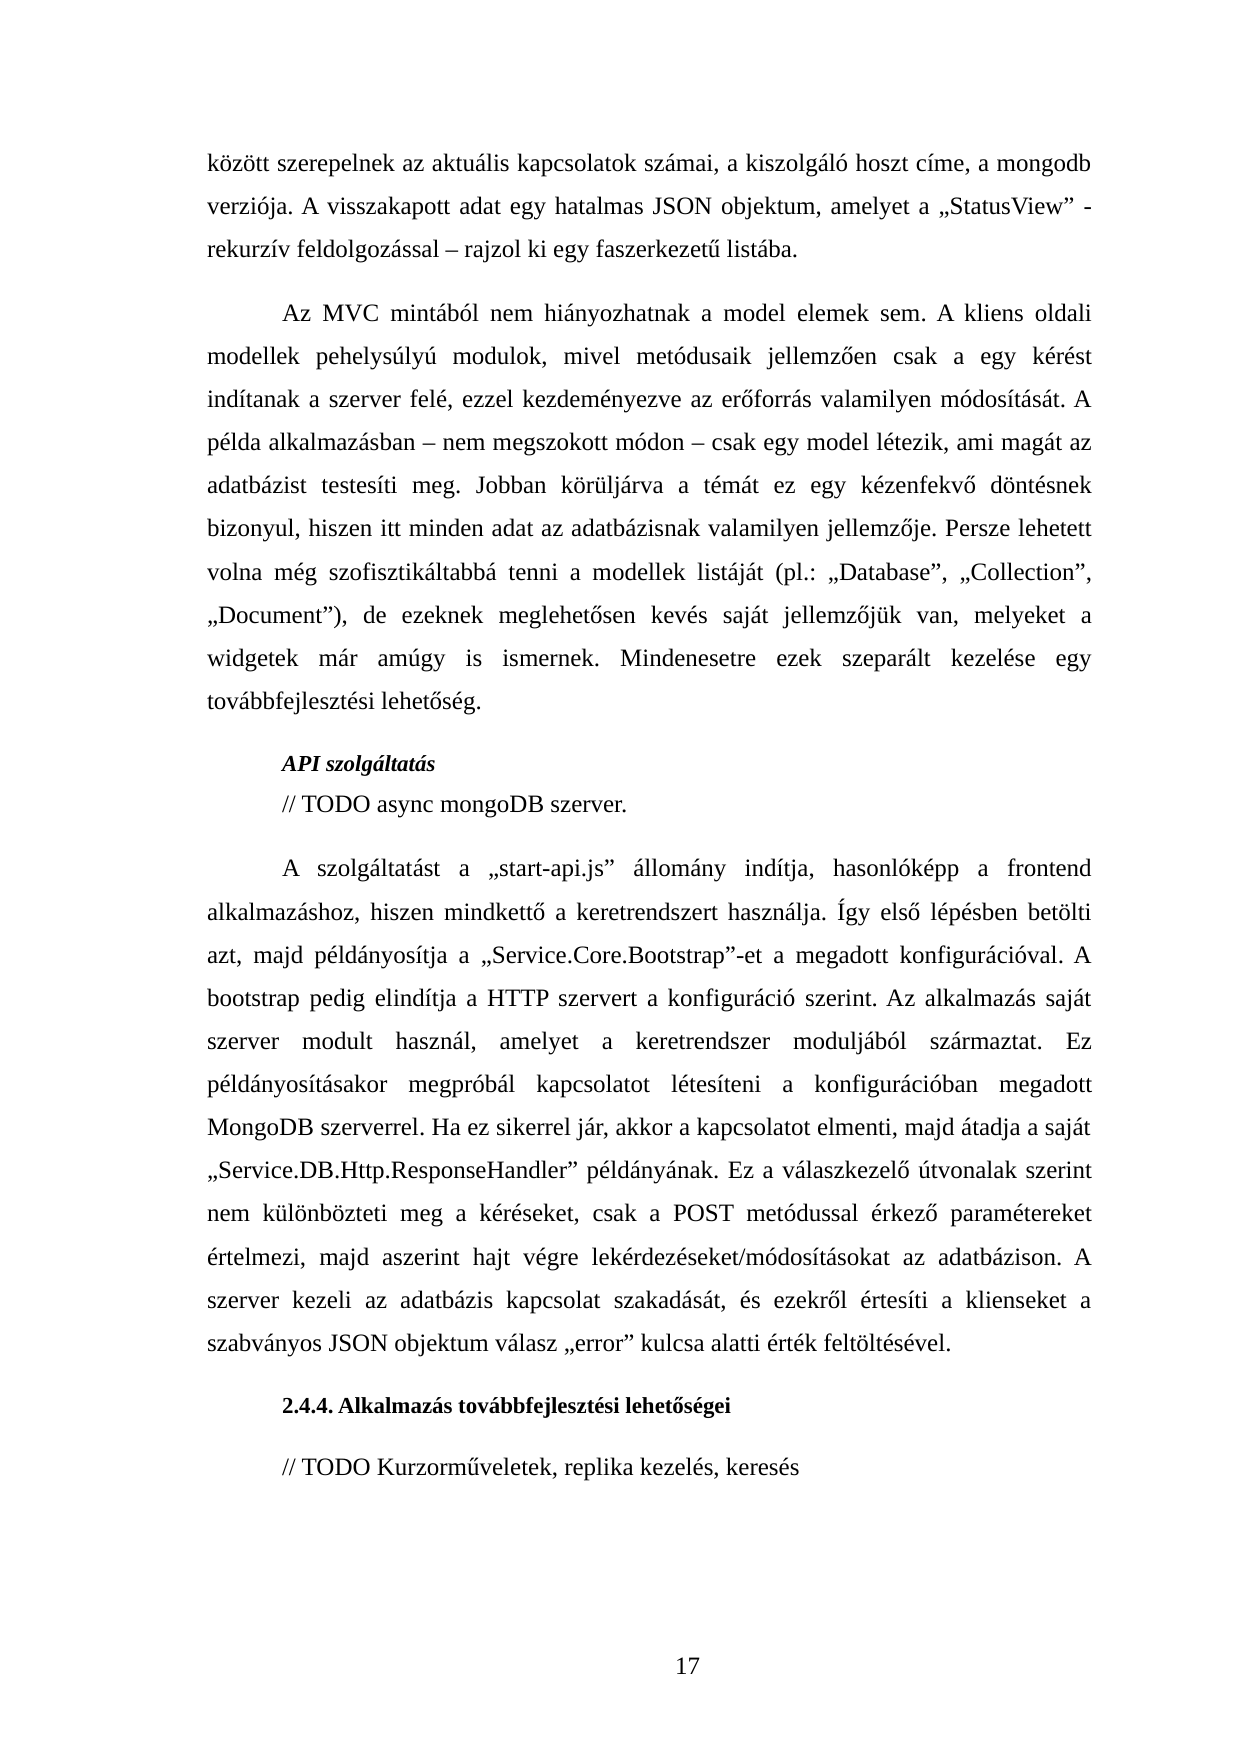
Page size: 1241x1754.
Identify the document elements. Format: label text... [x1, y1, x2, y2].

text A szolgáltatást a „start-api.js” állomány indítja, hasonlóképp a frontend alkalmazáshoz, hiszen mindkettő a keretrendszert használja. Így első lépésben betölti azt, majd példányosítja a „Service.Core.Bootstrap”-et a megadott konfigurációval. A bootstrap pedig elindítja a HTTP szervert a konfiguráció szerint. Az alkalmazás saját szerver modult használ, amelyet a keretrendszer moduljából származtat. Ez példányosításakor megpróbál kapcsolatot létesíteni a konfigurációban megadott MongoDB szerverrel. Ha ez sikerrel jár, akkor a kapcsolatot elmenti, majd átadja a saját „Service.DB.Http.ResponseHandler” példányának. Ez a válaszkezelő útvonalak szerint nem különbözteti meg a kéréseket, csak a POST metódussal érkező paramétereket értelmezi, majd aszerint hajt végre lekérdezéseket/módosításokat az adatbázison. A szerver kezeli az adatbázis kapcsolat szakadását, és ezekről értesíti a klienseket a szabványos JSON objektum válasz „error” kulcsa alatti érték feltöltésével. [207, 853, 1092, 1357]
text Az MVC mintából nem hiányozhatnak a model elemek sem. A kliens oldali modellek pehelysúlyú modulok, mivel metódusaik jellemzően csak a egy kérést indítanak a szerver felé, ezzel kezdeményezve az erőforrás valamilyen módosítását. A példa alkalmazásban – nem megszokott módon – csak egy model létezik, ami magát az adatbázist testesíti meg. Jobban körüljárva a témát ez egy kézenfekvő döntésnek bizonyul, hiszen itt minden adat az adatbázisnak valamilyen jellemzője. Persze lehetett volna még szofisztikáltabbá tenni a modellek listáját (pl.: „Database”, „Collection”, „Document”), de ezeknek meglehetősen kevés saját jellemzőjük van, melyeket a widgetek már amúgy is ismernek. Mindenesetre ezek szeparált kezelése egy továbbfejlesztési lehetőség. [207, 298, 1092, 715]
subtitle API szolgáltatás [244, 750, 1092, 776]
subtitle 2.4.4. Alkalmazás továbbfejlesztési lehetőségei [244, 1392, 1092, 1418]
text // TODO Kurzorműveletek, replika kezelés, keresés [207, 1452, 1092, 1481]
text // TODO async mongoDB szerver. [207, 789, 1092, 818]
text között szerepelnek az aktuális kapcsolatok számai, a kiszolgáló hoszt címe, a mongodb verziója. A visszakapott adat egy hatalmas JSON objektum, amelyet a „StatusView” - rekurzív feldolgozással – rajzol ki egy faszerkezetű listába. [207, 148, 1092, 263]
